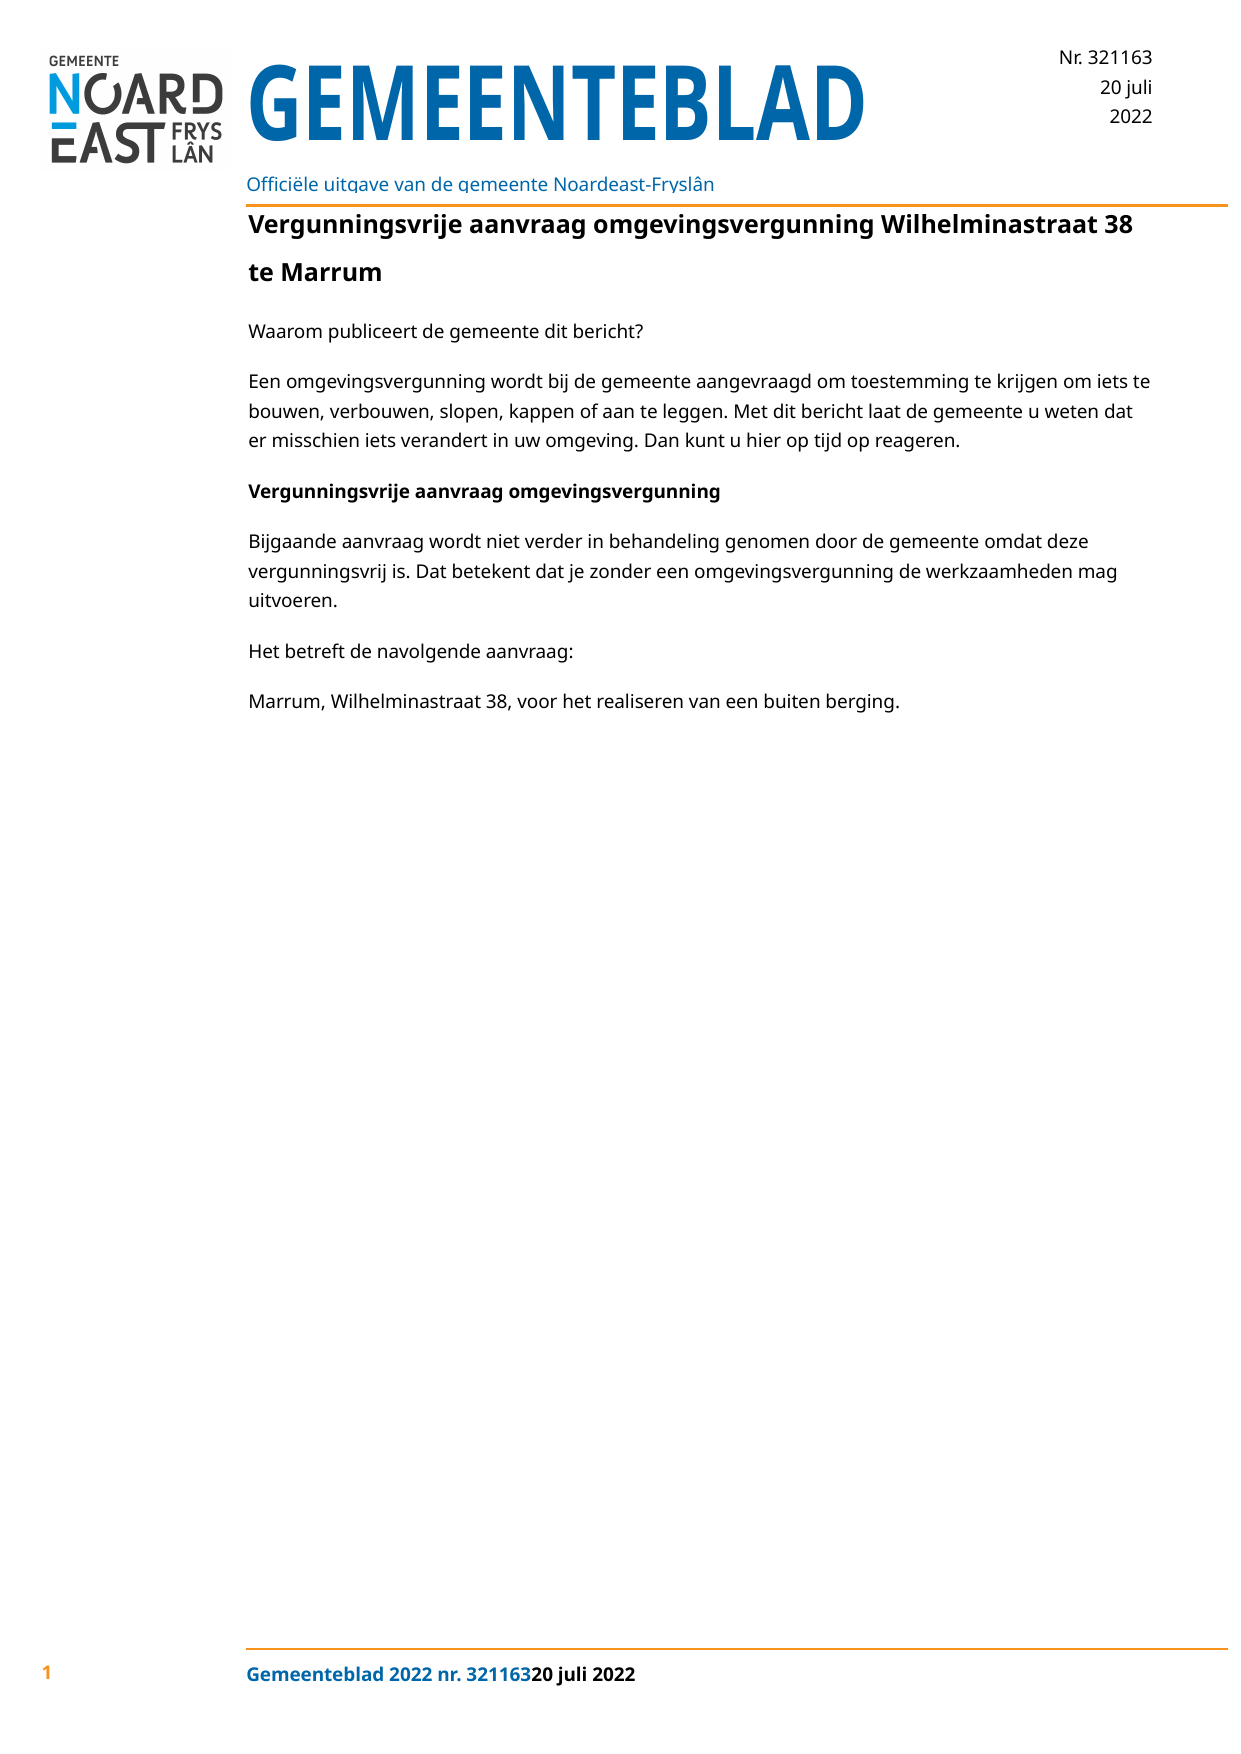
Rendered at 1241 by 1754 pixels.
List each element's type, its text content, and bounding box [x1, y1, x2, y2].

text Het betreft de navolgende aanvraag: [248, 638, 1152, 664]
text Vergunningsvrije aanvraag omgevingsvergunning [248, 478, 1152, 504]
text Vergunningsvrije aanvraag omgevingsvergunning Wilhelminastraat 38 te Marrum [248, 207, 1152, 288]
picture [41, 47, 231, 172]
text Bijgaande aanvraag wordt niet verder in behandeling genomen door de gemeente omdat deze vergunningsvrij is. Dat betekent dat je zonder een omgevingsvergunning de werkzaamheden mag uitvoeren. [248, 528, 1152, 613]
text Marrum, Wilhelminastraat 38, voor het realiseren van een buiten berging. [248, 688, 1152, 714]
text Een omgevingsvergunning wordt bij de gemeente aangevraagd om toestemming te krijgen om iets te bouwen, verbouwen, slopen, kappen of aan te leggen. Met dit bericht laat de gemeente u weten dat er misschien iets verandert in uw omgeving. Dan kunt u hier op tijd op reageren. [248, 368, 1152, 453]
text Waarom publiceert de gemeente dit bericht? [248, 318, 1152, 344]
